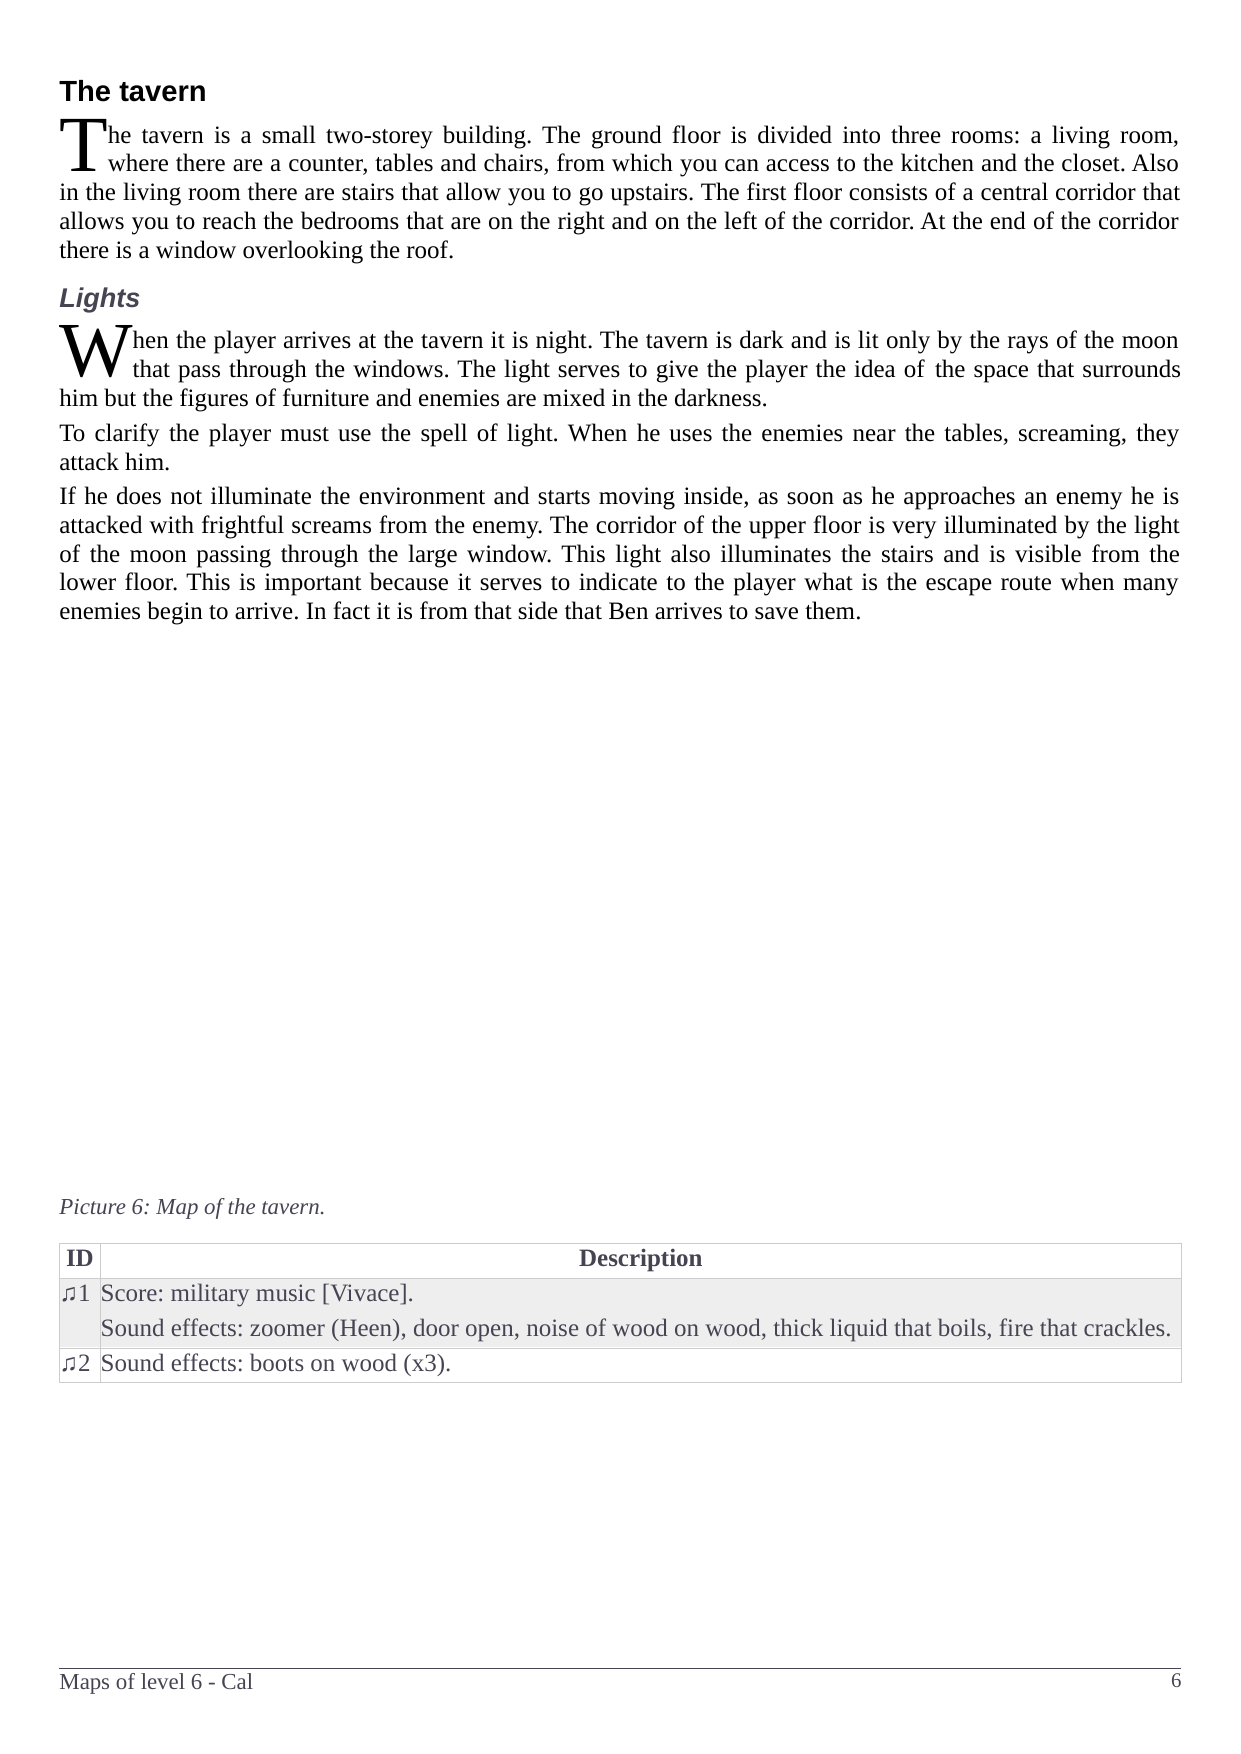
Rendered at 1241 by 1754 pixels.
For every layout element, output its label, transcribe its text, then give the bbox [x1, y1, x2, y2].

table_header [64, 1200, 70, 1207]
table_header Description [101, 1244, 1181, 1278]
text When the player arrives at the tavern it is night. The tavern is dark and is lit only by the rays of the moon that pass through the windows. The light serves to give the player the idea of ​​the space that surrounds him but the figures of furniture and enemies are mixed in the darkness. [59, 326, 1181, 412]
table_cell Sound effects: boots on wood (x3). [101, 1349, 1181, 1382]
table_header ID [60, 1244, 100, 1278]
text The tavern is a small two-storey building. The ground floor is divided into three rooms: a living room, where there are a counter, tables and chairs, from which you can access to the kitchen and the closet. Also in the living room there are stairs that allow you to go upstairs. The first floor consists of a central corridor that allows you to reach the bedrooms that are on the right and on the left of the corridor. At the end of the corridor there is a window overlooking the roof. [59, 120, 1181, 263]
subtitle The tavern [59, 74, 1181, 107]
text If he does not illuminate the environment and starts moving inside, as soon as he approaches an enemy he is attacked with frightful screams from the enemy. The corridor of the upper floor is very illuminated by the light of the moon passing through the large window. This light also illuminates the stairs and is visible from the lower floor. This is important because it serves to indicate to the player what is the escape route when many enemies begin to arrive. In fact it is from that side that Ben arrives to save them. [59, 481, 1181, 625]
subtitle Lights [59, 282, 1181, 313]
table_cell ♫2 [60, 1349, 100, 1382]
table_cell ♫1 [60, 1279, 100, 1347]
table_header [59, 631, 1181, 1243]
text To clarify the player must use the spell of light. When he uses the enemies near the tables, screaming, they attack him. [59, 418, 1181, 475]
table_cell Score: military music [Vivace]. Sound effects: zoomer (Heen), door open, noise of wood on wood, thick liquid that boils, fire that crackles. [101, 1279, 1181, 1347]
